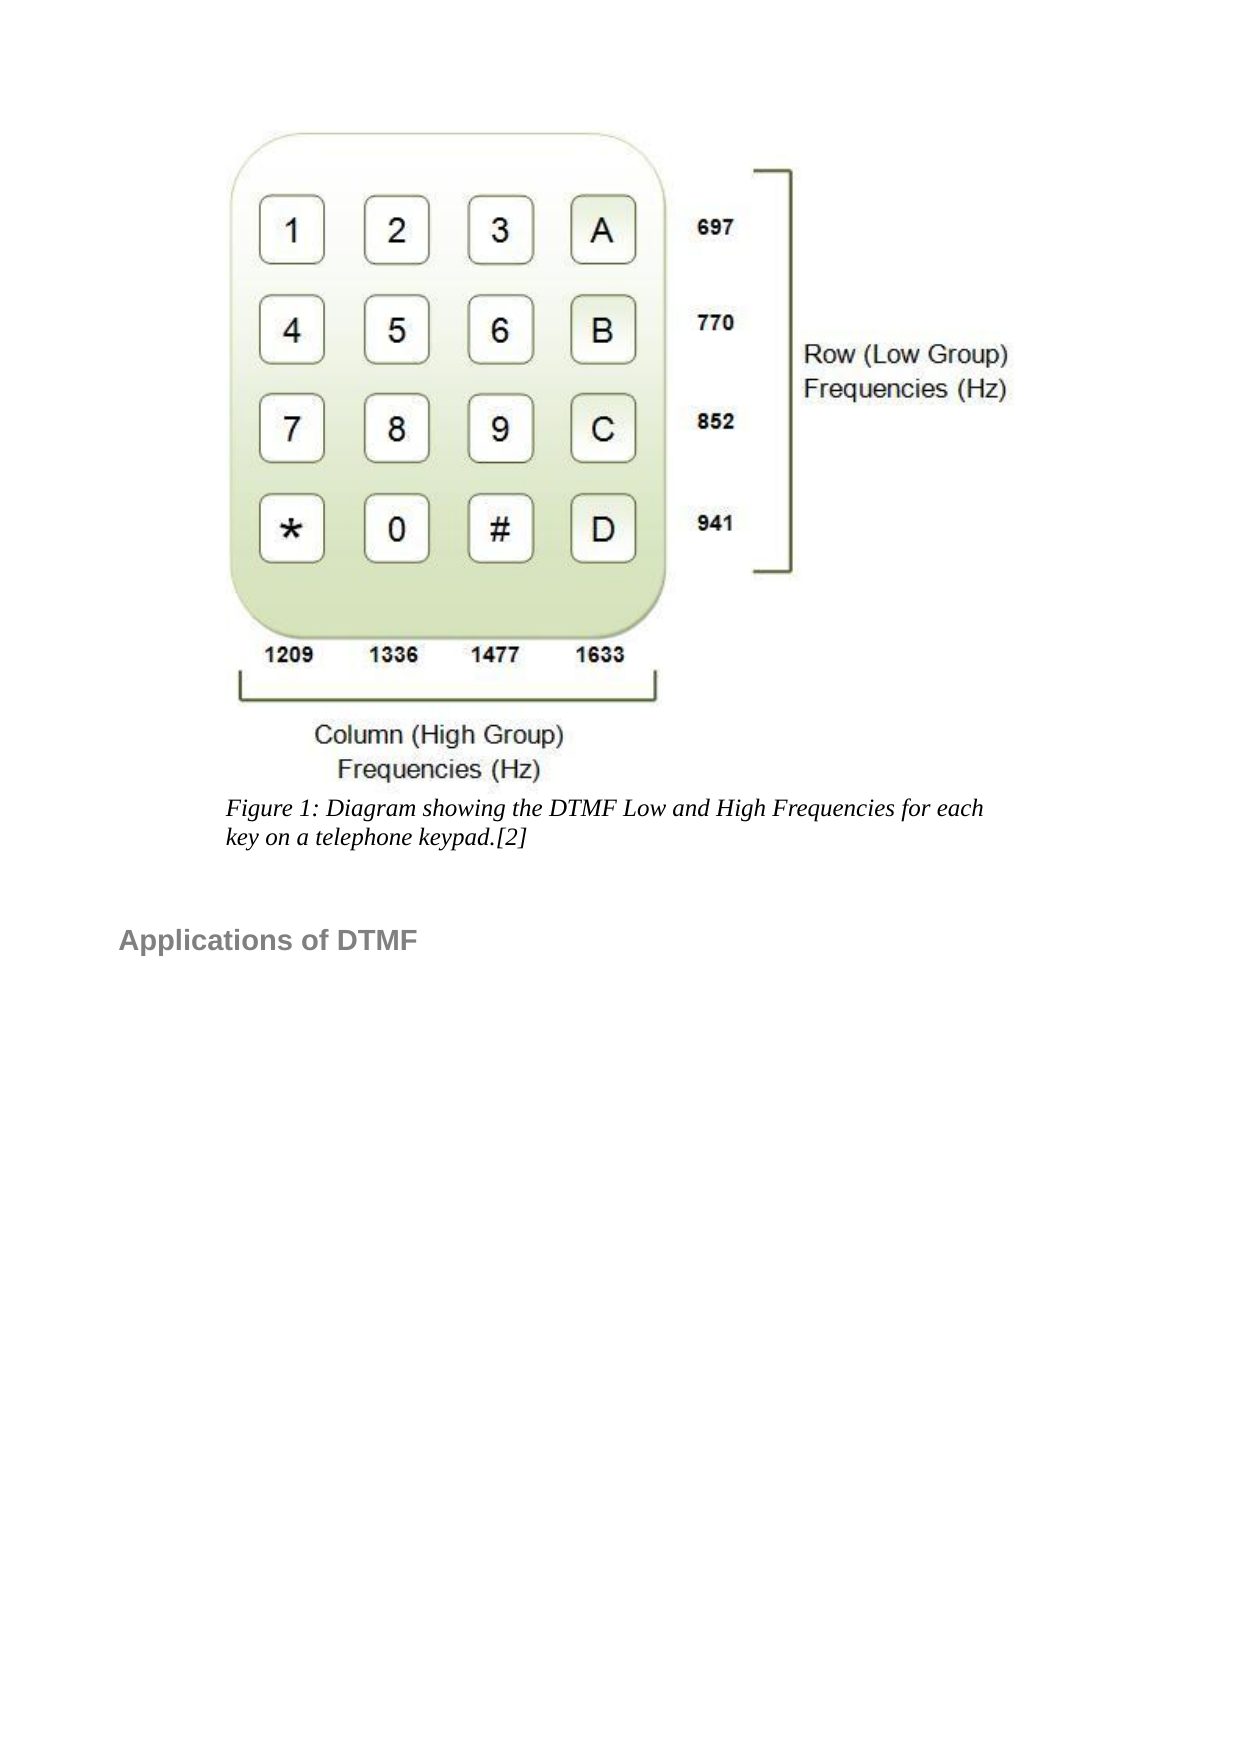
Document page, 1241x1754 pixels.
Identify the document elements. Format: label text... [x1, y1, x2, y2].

text Figure 1: Diagram showing the DTMF Low and High Frequencies for each key on a telephone keypad.[2] [226, 794, 1015, 851]
picture [225, 130, 1015, 794]
subtitle Applications of DTMF [118, 923, 1122, 956]
